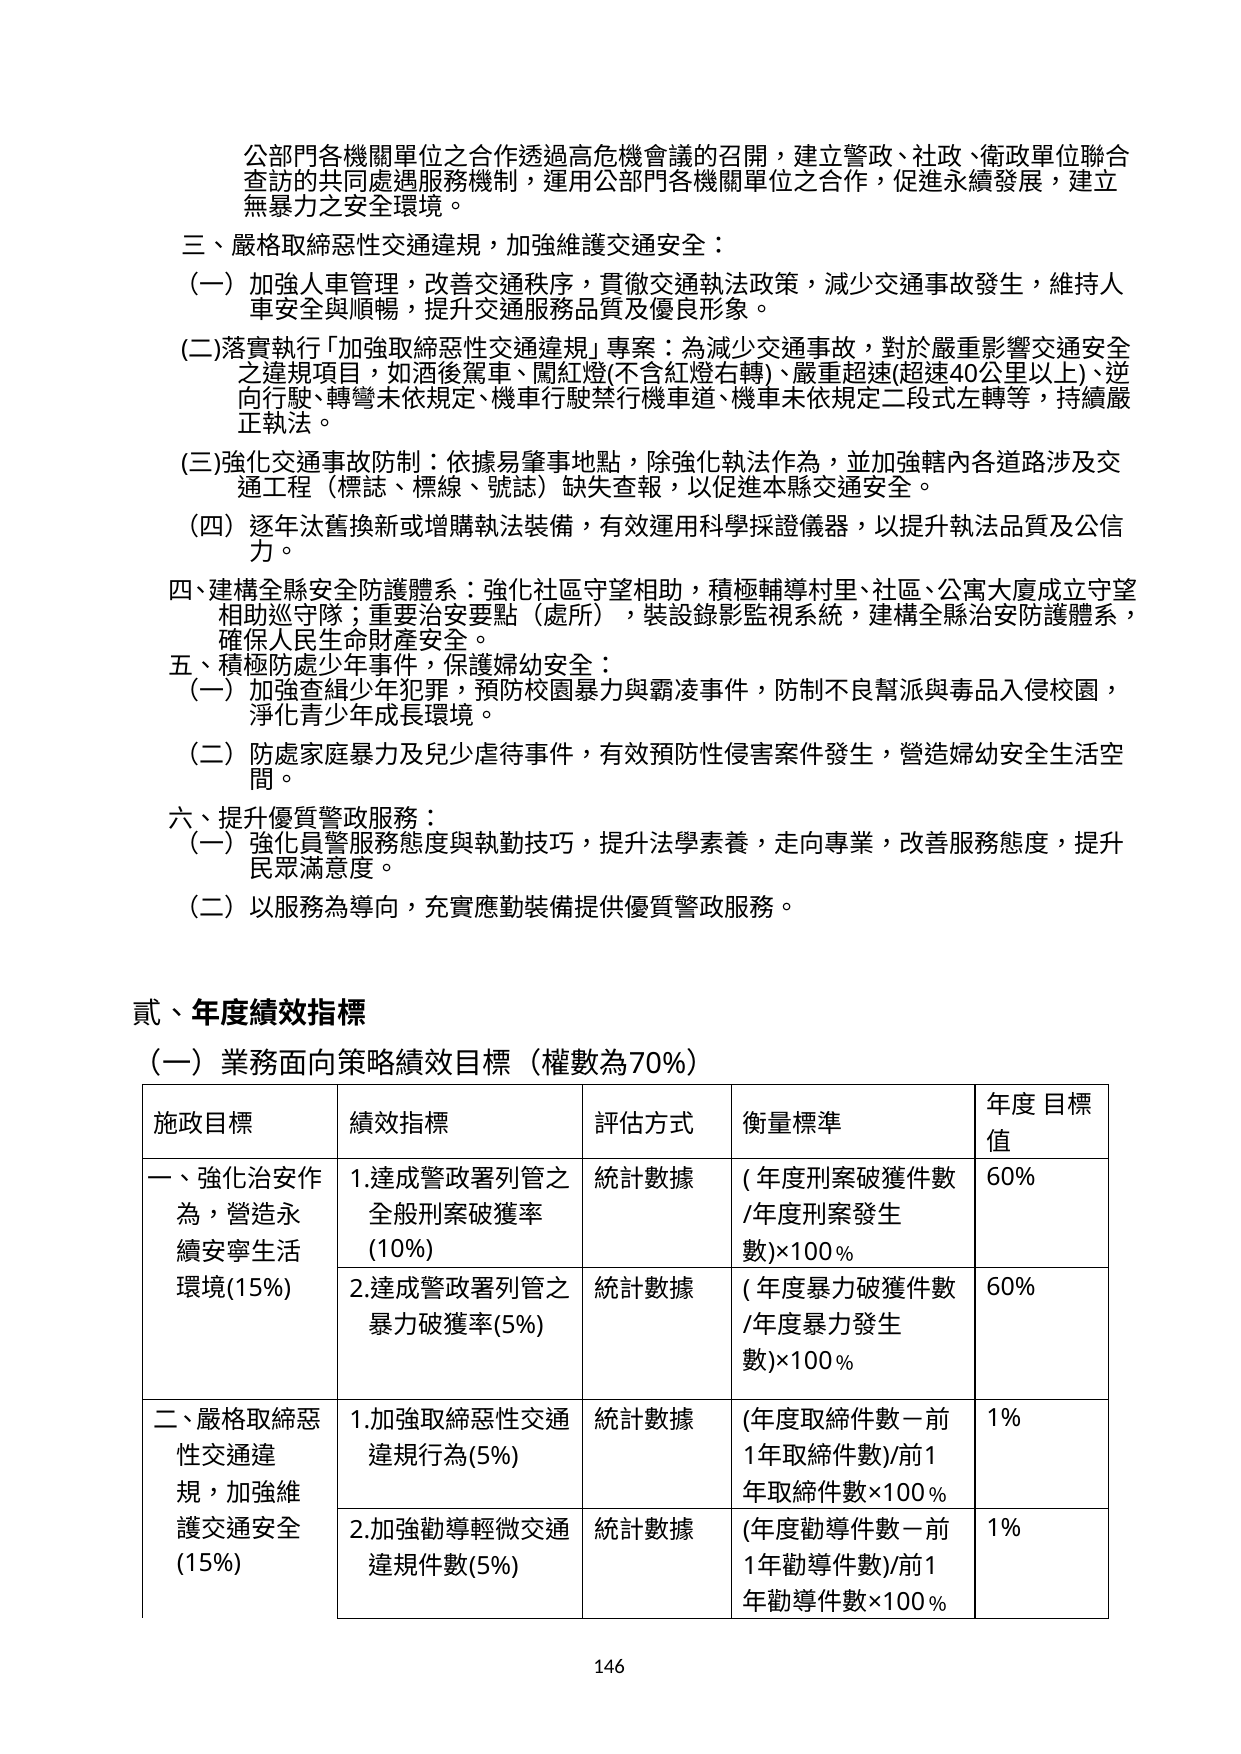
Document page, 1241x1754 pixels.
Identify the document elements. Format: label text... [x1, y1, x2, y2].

table_header 年度 目標值 [976, 1085, 1108, 1157]
text （一）加強查緝少年犯罪，預防校園暴力與霸凌事件，防制不良幫派與毒品入侵校園，淨化青少年成長環境。 [174, 679, 1131, 729]
text （二）防處家庭暴力及兒少虐待事件，有效預防性侵害案件發生，營造婦幼安全生活空間。 [174, 744, 1131, 794]
text （四）逐年汰舊換新或增購執法裝備，有效運用科學採證儀器，以提升執法品質及公信力。 [174, 516, 1131, 566]
table_cell 60% [976, 1159, 1108, 1267]
text （一）強化員警服務態度與執勤技巧，提升法學素養，走向專業，改善服務態度，提升民眾滿意度。 [174, 833, 1131, 883]
table_cell 統計數據 [583, 1400, 731, 1508]
text 三、嚴格取締惡性交通違規，加強維護交通安全： [174, 234, 1131, 259]
table_header 評估方式 [583, 1085, 731, 1157]
table_cell ( 年度刑案破獲件數/年度刑案發生數)×100﹪ [732, 1159, 974, 1267]
text 六、提升優質警政服務： [168, 808, 1137, 833]
table_cell 二、嚴格取締惡 性交通違規，加強維護交通安全(15%) [143, 1400, 337, 1618]
table_header 衡量標準 [732, 1085, 974, 1157]
table_cell ( 年度暴力破獲件數/年度暴力發生數)×100﹪ [732, 1268, 974, 1398]
table_cell 1% [976, 1400, 1108, 1508]
text (二)落實執行「加強取締惡性交通違規」專案：為減少交通事故，對於嚴重影響交通安全之違規項目，如酒後駕車、闖紅燈(不含紅燈右轉)、嚴重超速(超速40公里以上)、逆向行駛、轉彎未依規定、機車行駛禁行機車道、機車未依規定二段式左轉等，持續嚴正執法。 [174, 337, 1131, 437]
text （一）加強人車管理，改善交通秩序，貫徹交通執法政策，減少交通事故發生，維持人車安全與順暢，提升交通服務品質及優良形象。 [174, 273, 1131, 323]
table_cell 統計數據 [583, 1159, 731, 1267]
table_cell 統計數據 [583, 1509, 731, 1618]
table_cell 2.加強勸導輕微交通違規件數(5%) [338, 1509, 582, 1618]
table_header 施政目標 [143, 1085, 337, 1157]
subtitle 貳、年度績效指標 [118, 984, 1137, 1034]
text 四、建構全縣安全防護體系：強化社區守望相助，積極輔導村里、社區、公寓大廈成立守望相助巡守隊；重要治安要點（處所），裝設錄影監視系統，建構全縣治安防護體系，確保人民生命財產安全。 [168, 579, 1137, 654]
table_cell 一、強化治安作為，營造永續安寧生活環境(15%) [143, 1159, 337, 1398]
text （一）業務面向策略績效目標（權數為70%） [118, 1034, 1137, 1084]
table_cell 統計數據 [583, 1268, 731, 1398]
table_cell 60% [976, 1268, 1108, 1398]
table_cell 1.達成警政署列管之全般刑案破獲率(10%) [338, 1159, 582, 1267]
table_header 績效指標 [338, 1085, 582, 1157]
table_cell 1% [976, 1509, 1108, 1618]
table_cell (年度取締件數－前1年取締件數)/前1 年取締件數×100﹪ [732, 1400, 974, 1508]
table_cell 1.加強取締惡性交通違規行為(5%) [338, 1400, 582, 1508]
text (三)強化交通事故防制：依據易肇事地點，除強化執法作為，並加強轄內各道路涉及交通工程（標誌、標線、號誌）缺失查報，以促進本縣交通安全。 [174, 451, 1131, 501]
text （二）以服務為導向，充實應勤裝備提供優質警政服務。 [174, 897, 1131, 922]
table_cell 2.達成警政署列管之暴力破獲率(5%) [338, 1268, 582, 1398]
text 五、積極防處少年事件，保護婦幼安全： [168, 654, 1137, 679]
table_cell (年度勸導件數－前1年勸導件數)/前1 年勸導件數×100﹪ [732, 1509, 974, 1618]
text 公部門各機關單位之合作透過高危機會議的召開，建立警政、社政、衛政單位聯合查訪的共同處遇服務機制，運用公部門各機關單位之合作，促進永續發展，建立無暴力之安全環境。 [193, 145, 1131, 220]
